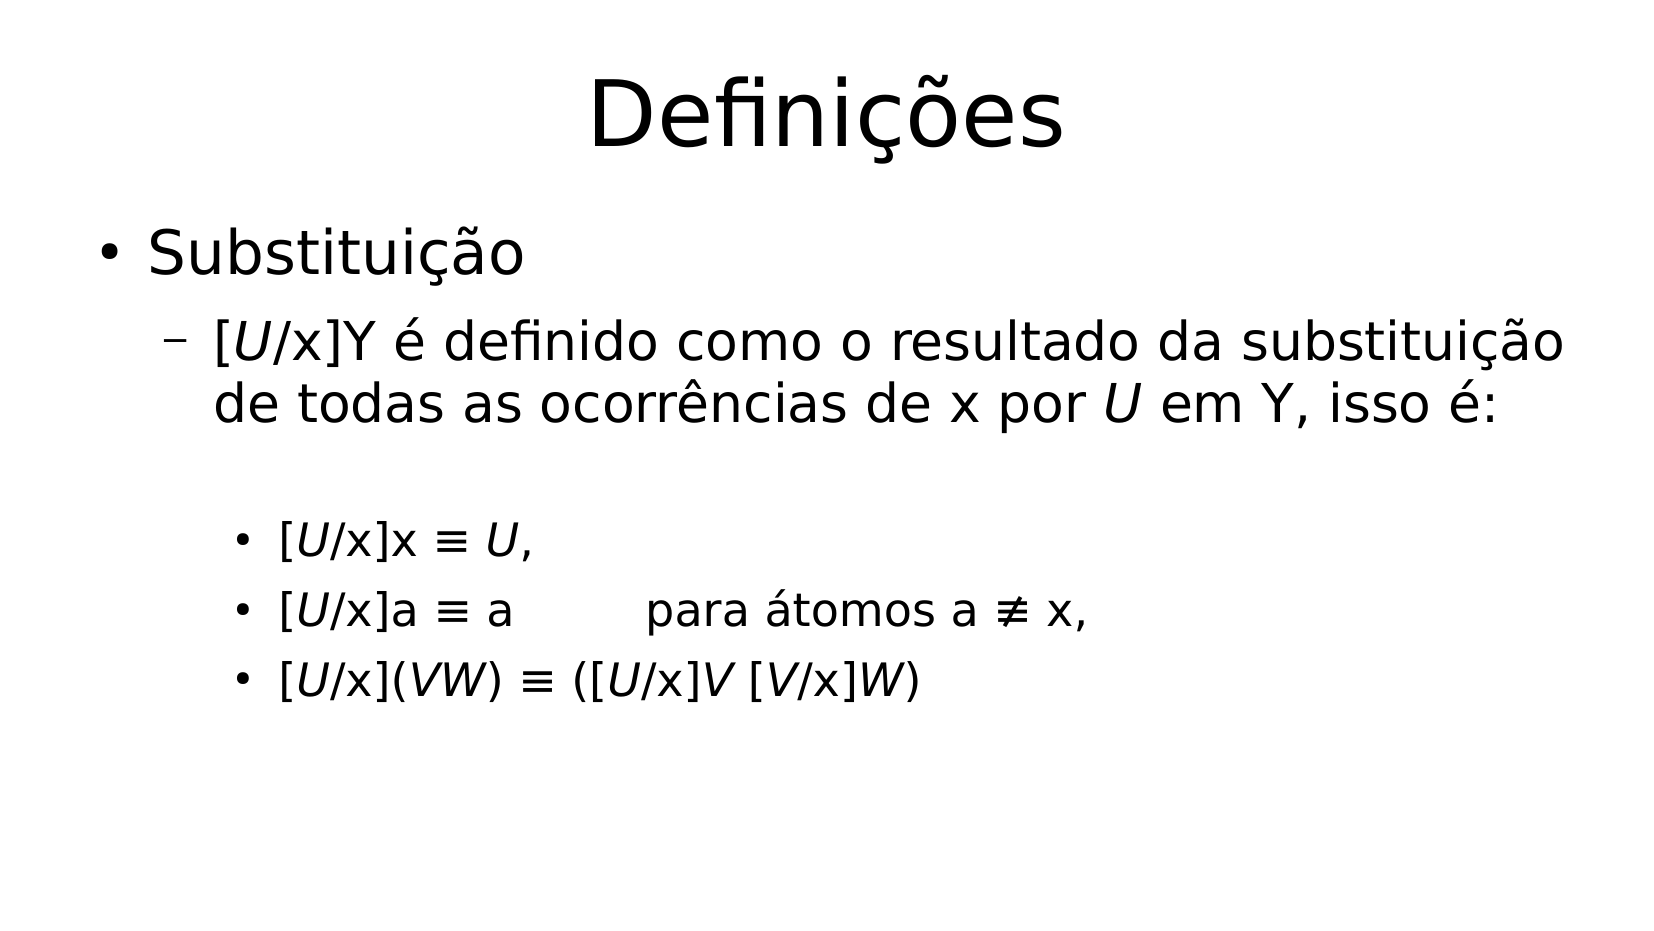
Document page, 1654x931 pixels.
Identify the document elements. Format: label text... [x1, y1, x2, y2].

title Definições [82, 37, 1571, 193]
list Substituição [U/x]Y é definido como o resultado da substituição de todas as ocorrências de x por U em Y, isso é: [U/x]x ≡ U, [U/x]a ≡ a para átomos a ≢ x, [U/x](VW) ≡ ([U/x]V [V/x]W) [82, 217, 1571, 758]
